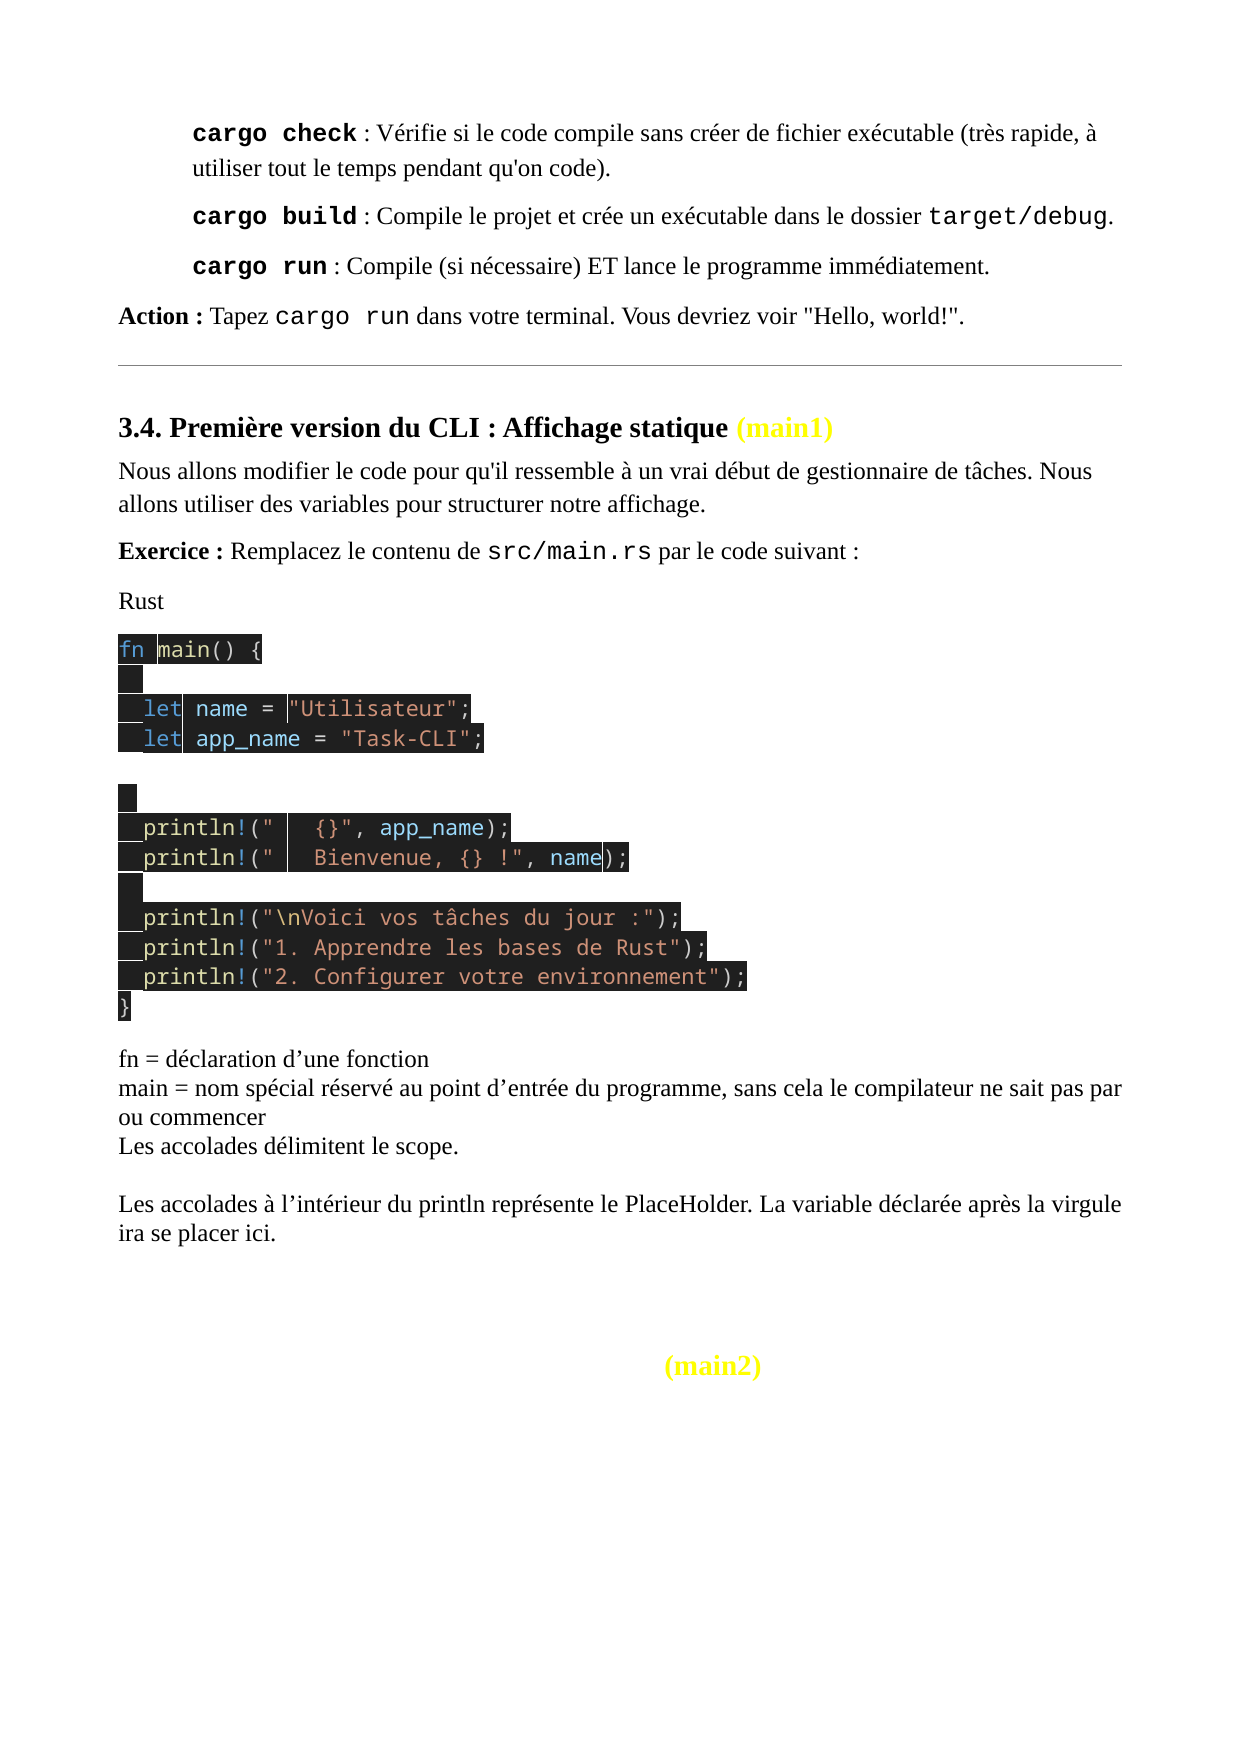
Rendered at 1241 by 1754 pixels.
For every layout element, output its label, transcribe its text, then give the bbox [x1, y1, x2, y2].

text println!(" Bienvenue, {} !", name); [118, 842, 1122, 872]
text println!("2. Configurer votre environnement"); [118, 961, 1122, 991]
text fn main() { [118, 634, 1122, 664]
text Action : Tapez cargo run dans votre terminal. Vous devriez voir "Hello, world!". [118, 301, 1122, 332]
text } [118, 991, 1122, 1021]
text Exercice : Remplacez le contenu de src/main.rs par le code suivant : [118, 536, 1122, 567]
subtitle 4 — Variables, Mutabilité & Types [118, 1276, 1122, 1319]
text println!("\nVoici vos tâches du jour :"); [118, 902, 1122, 931]
list cargo check : Vérifie si le code compile sans créer de fichier exécutable (très rapide, à utiliser tout le temps pendant qu'on code). [162, 118, 1122, 182]
text Rust [118, 1574, 1122, 1603]
subtitle 4.1. L'immuabilité par défaut (let vs mut) (main2) [118, 1348, 1122, 1384]
text fn = déclaration d’une fonction main = nom spécial réservé au point d’entrée du programme, sans cela le compilateur ne sait pas par ou commencer Les accolades délimitent le scope. [118, 1044, 1122, 1159]
text let name = "Utilisateur"; [118, 693, 1122, 723]
text Rust [118, 586, 1122, 615]
text Dans la plupart des langages (Python, JS, C++), une variable peut être modifiée n'importe quand. En Rust, c'est l'inverse : une variable est "gelée" par défaut. [118, 1414, 1122, 1476]
text Nous allons modifier le code pour qu'il ressemble à un vrai début de gestionnaire de tâches. Nous allons utiliser des variables pour structurer notre affichage. [118, 456, 1122, 517]
list cargo build : Compile le projet et crée un exécutable dans le dossier target/debug. [162, 201, 1122, 232]
text Les accolades à l’intérieur du println représente le PlaceHolder. La variable déclarée après la virgule ira se placer ici. [118, 1189, 1122, 1246]
list cargo run : Compile (si nécessaire) ET lance le programme immédiatement. [162, 251, 1122, 282]
subtitle 3.4. Première version du CLI : Affichage statique (main1) [118, 410, 1122, 443]
text Exercice : Testez ce code dans votre main.rs : [118, 1509, 1122, 1540]
text println!("1. Apprendre les bases de Rust"); [118, 931, 1122, 961]
text println!(" {}", app_name); [118, 812, 1122, 842]
text let app_name = "Task-CLI"; [118, 723, 1122, 753]
